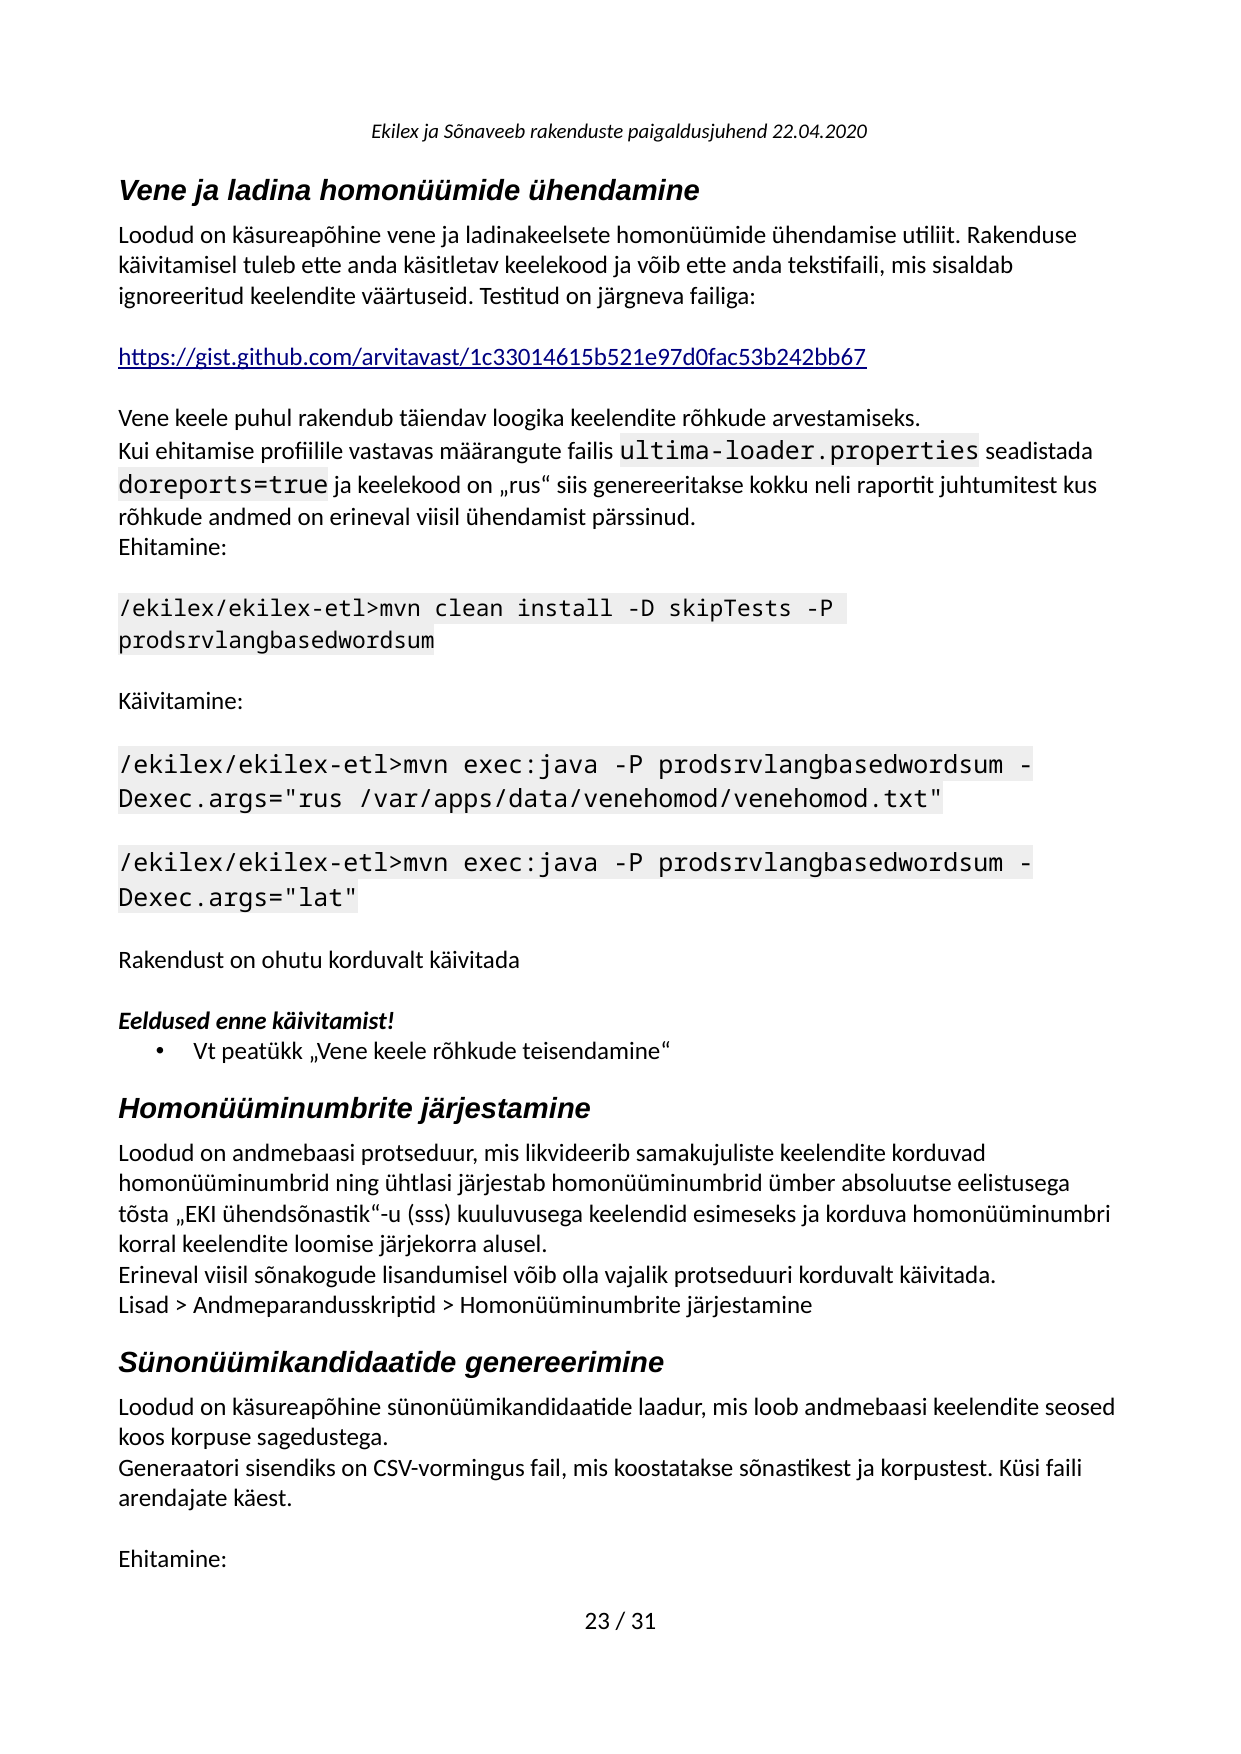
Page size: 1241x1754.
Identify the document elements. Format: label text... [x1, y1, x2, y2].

text Ehitamine: [118, 531, 1122, 562]
subtitle Sünonüümikandidaatide genereerimine [118, 1345, 1122, 1378]
text Kui ehitamise profiilile vastavas määrangute failis ultima-loader.properties seadistada doreports=true ja keelekood on „rus“ siis genereeritakse kokku neli raportit juhtumitest kus rõhkude andmed on erineval viisil ühendamist pärssinud. [118, 433, 1122, 531]
text Loodud on käsureapõhine vene ja ladinakeelsete homonüümide ühendamise utiliit. Rakenduse käivitamisel tuleb ette anda käsitletav keelekood ja võib ette anda tekstifaili, mis sisaldab ignoreeritud keelendite väärtuseid. Testitud on järgneva failiga: [118, 219, 1122, 311]
text /ekilex/ekilex-etl>mvn clean install -D skipTests -P prodsrvlangbasedwordsum [118, 592, 1122, 655]
text Rakendust on ohutu korduvalt käivitada [118, 944, 1122, 974]
list Vt peatükk „Vene keele rõhkude teisendamine“ [156, 1035, 1122, 1066]
text Lisad > Andmeparandusskriptid > Homonüüminumbrite järjestamine [118, 1289, 1122, 1320]
text Eeldused enne käivitamist! [118, 1005, 1122, 1035]
text Vene keele puhul rakendub täiendav loogika keelendite rõhkude arvestamiseks. [118, 402, 1122, 433]
text Loodud on käsureapõhine sünonüümikandidaatide laadur, mis loob andmebaasi keelendite seosed koos korpuse sagedustega. [118, 1391, 1122, 1452]
text /ekilex/ekilex-etl>mvn exec:java -P prodsrvlangbasedwordsum -Dexec.args="rus /var/apps/data/venehomod/venehomod.txt" [118, 746, 1122, 814]
text Ehitamine: [118, 1544, 1122, 1574]
text /ekilex/ekilex-etl>mvn exec:java -P prodsrvlangbasedwordsum -Dexec.args="lat" [118, 845, 1122, 913]
text https://gist.github.com/arvitavast/1c33014615b521e97d0fac53b242bb67 [118, 341, 1122, 372]
subtitle Homonüüminumbrite järjestamine [118, 1091, 1122, 1124]
text Erineval viisil sõnakogude lisandumisel võib olla vajalik protseduuri korduvalt käivitada. [118, 1259, 1122, 1289]
subtitle Vene ja ladina homonüümide ühendamine [118, 173, 1122, 207]
text Generaatori sisendiks on CSV-vormingus fail, mis koostatakse sõnastikest ja korpustest. Küsi faili arendajate käest. [118, 1452, 1122, 1513]
text Käivitamine: [118, 685, 1122, 716]
text Loodud on andmebaasi protseduur, mis likvideerib samakujuliste keelendite korduvad homonüüminumbrid ning ühtlasi järjestab homonüüminumbrid ümber absoluutse eelistusega tõsta „EKI ühendsõnastik“-u (sss) kuuluvusega keelendid esimeseks ja korduva homonüüminumbri korral keelendite loomise järjekorra alusel. [118, 1137, 1122, 1259]
